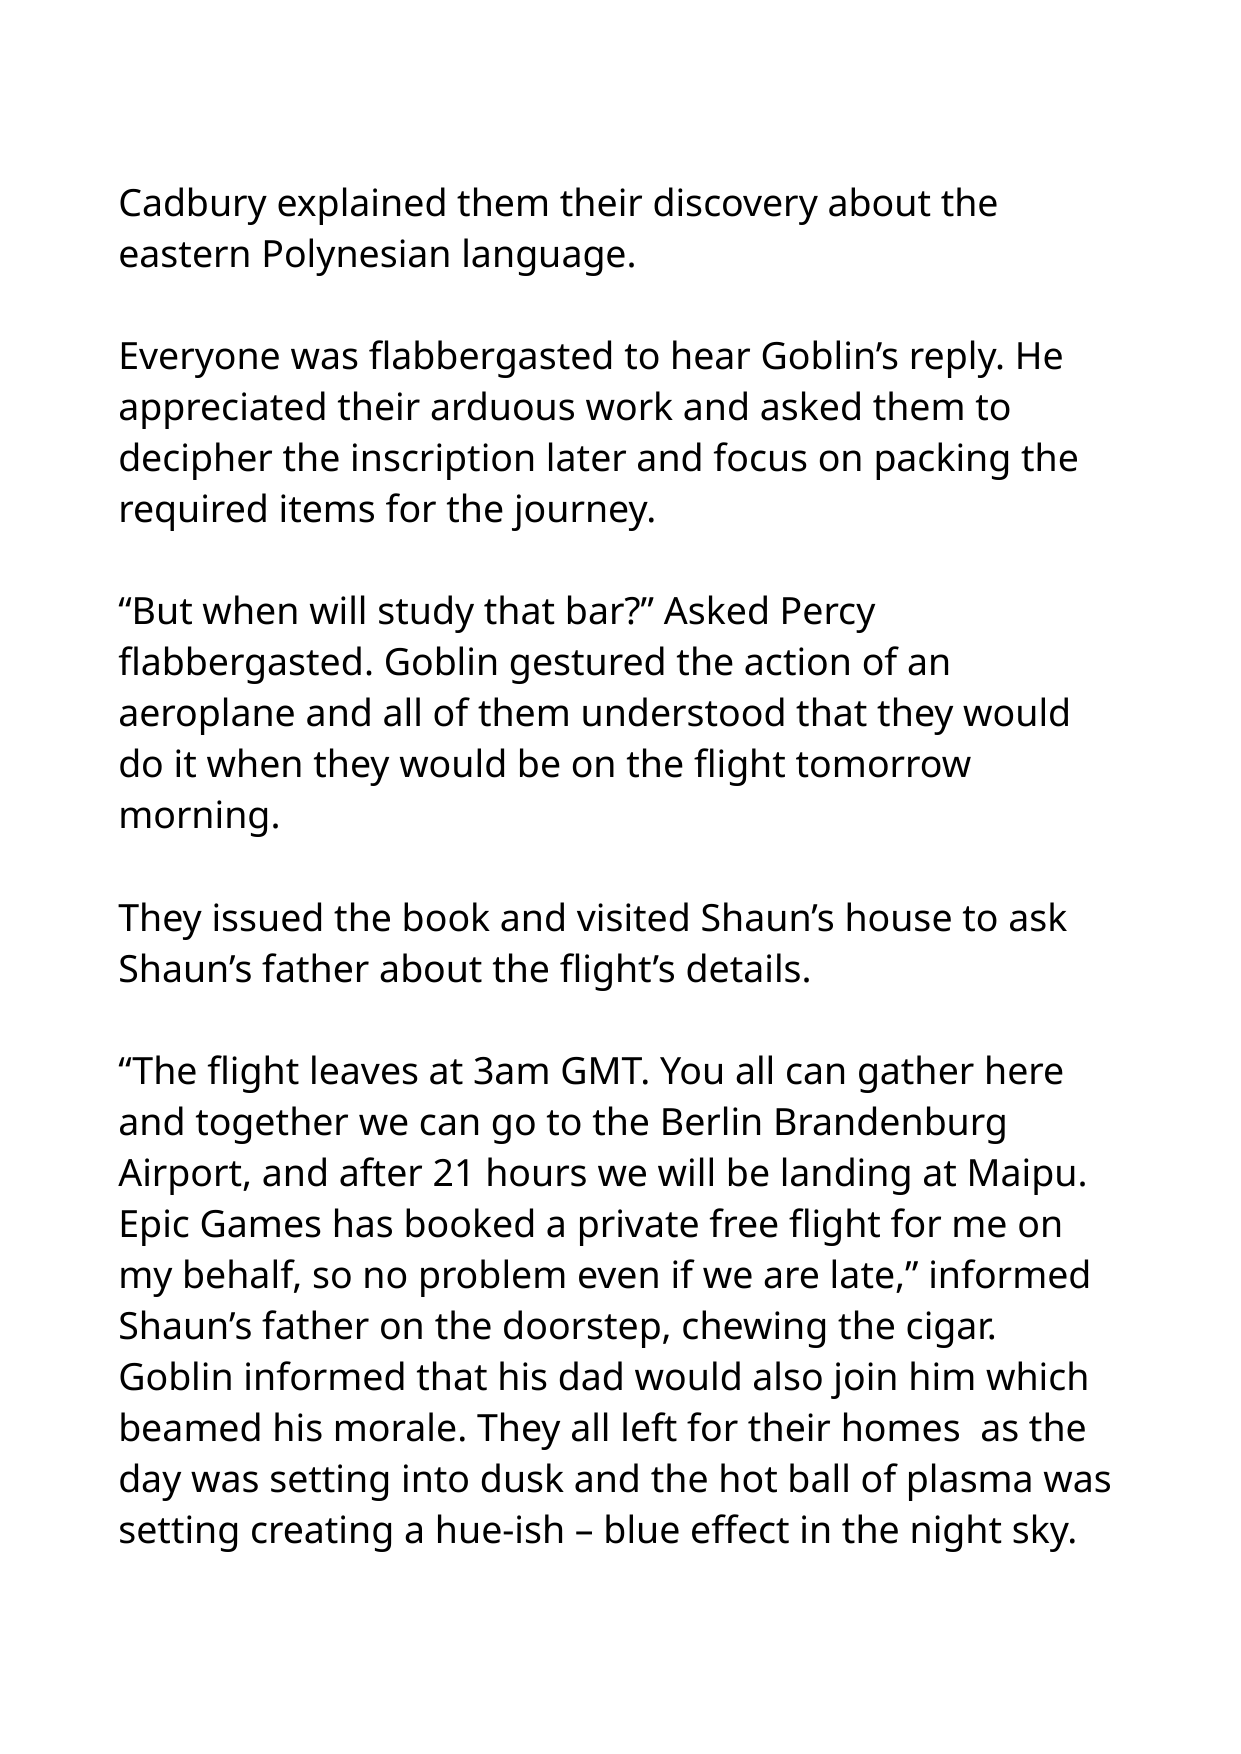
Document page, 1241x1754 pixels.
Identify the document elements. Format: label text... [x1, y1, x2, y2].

text “But when will study that bar?” Asked Percy flabbergasted. Goblin gestured the action of an aeroplane and all of them understood that they would do it when they would be on the flight tomorrow morning. [118, 585, 1122, 840]
text Goblin informed that his dad would also join him which beamed his morale. They all left for their homes as the day was setting into dusk and the hot ball of plasma was setting creating a hue-ish – blue effect in the night sky. [118, 1350, 1122, 1554]
text “The flight leaves at 3am GMT. You all can gather here and together we can go to the Berlin Brandenburg Airport, and after 21 hours we will be landing at Maipu. Epic Games has booked a private free flight for me on my behalf, so no problem even if we are late,” informed Shaun’s father on the doorstep, chewing the cigar. [118, 1044, 1122, 1350]
text Everyone was flabbergasted to hear Goblin’s reply. He appreciated their arduous work and asked them to decipher the inscription later and focus on packing the required items for the journey. [118, 329, 1122, 534]
text Cadbury explained them their discovery about the eastern Polynesian language. [118, 176, 1122, 278]
text They issued the book and visited Shaun’s house to ask Shaun’s father about the flight’s details. [118, 891, 1122, 993]
